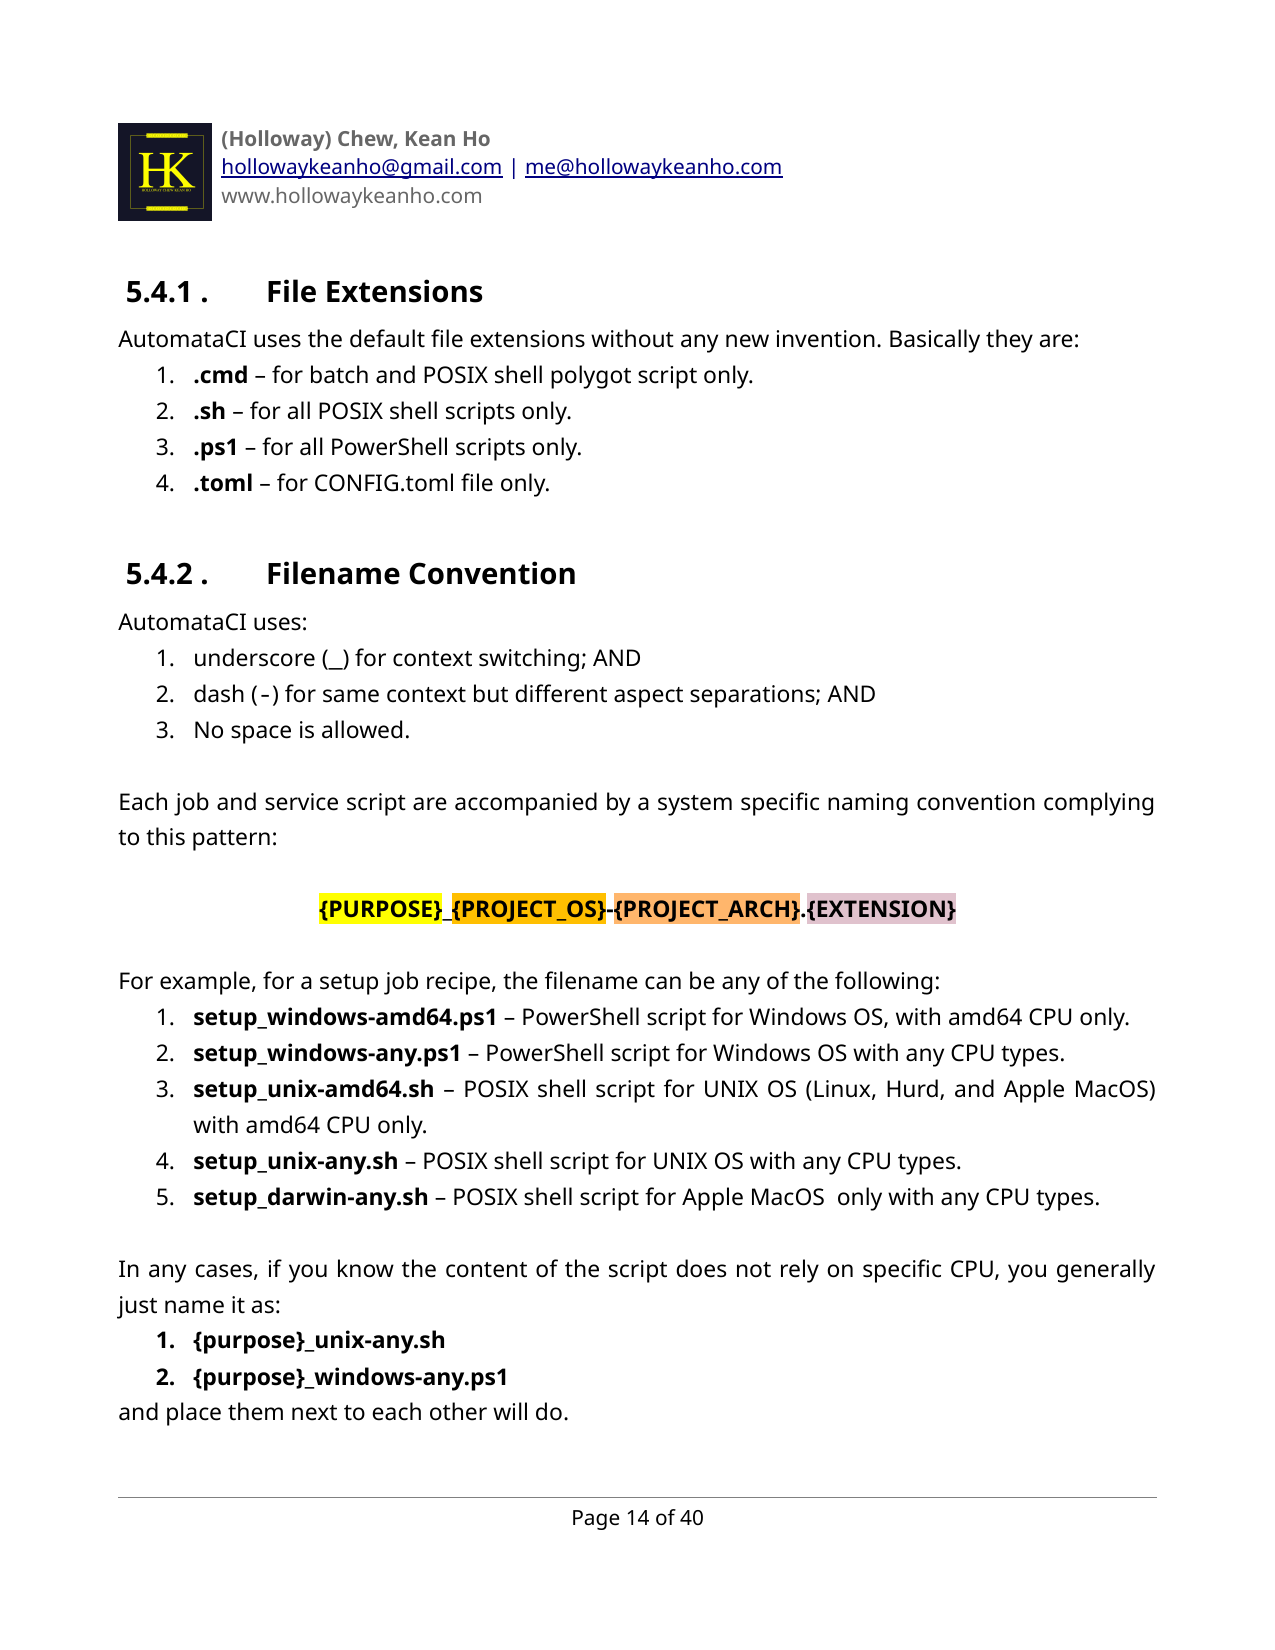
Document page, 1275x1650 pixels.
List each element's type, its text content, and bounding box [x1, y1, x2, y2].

picture [118, 123, 212, 221]
text For example, for a setup job recipe, the filename can be any of the following: [118, 965, 1157, 996]
list {purpose}_unix-any.sh [156, 1324, 1157, 1356]
list setup_windows-any.ps1 – PowerShell script for Windows OS with any CPU types. [156, 1037, 1157, 1068]
text In any cases, if you know the content of the script does not rely on specific CPU, you generally just name it as: [118, 1253, 1157, 1320]
text {PURPOSE}_{PROJECT_OS}-{PROJECT_ARCH}.{EXTENSION} [118, 893, 1157, 924]
list No space is allowed. [156, 713, 1157, 745]
list .toml – for CONFIG.toml file only. [156, 467, 1157, 498]
subtitle File Extensions [118, 271, 1157, 311]
list .cmd – for batch and POSIX shell polygot script only. [156, 359, 1157, 390]
list setup_windows-amd64.ps1 – PowerShell script for Windows OS, with amd64 CPU only. [156, 1001, 1157, 1032]
text and place them next to each other will do. [118, 1396, 1157, 1428]
text Each job and service script are accompanied by a system specific naming convention complying to this pattern: [118, 785, 1157, 853]
subtitle Filename Convention [118, 553, 1157, 593]
list .sh – for all POSIX shell scripts only. [156, 395, 1157, 426]
text AutomataCI uses: [118, 606, 1157, 637]
list .ps1 – for all PowerShell scripts only. [156, 431, 1157, 462]
list setup_unix-amd64.sh – POSIX shell script for UNIX OS (Linux, Hurd, and Apple MacOS) with amd64 CPU only. [156, 1073, 1157, 1140]
list {purpose}_windows-any.ps1 [156, 1360, 1157, 1392]
list setup_unix-any.sh – POSIX shell script for UNIX OS with any CPU types. [156, 1145, 1157, 1176]
list setup_darwin-any.sh – POSIX shell script for Apple MacOS only with any CPU types. [156, 1181, 1157, 1212]
list dash (-) for same context but different aspect separations; AND [156, 678, 1157, 709]
text AutomataCI uses the default file extensions without any new invention. Basically they are: [118, 323, 1157, 354]
list underscore (_) for context switching; AND [156, 642, 1157, 673]
